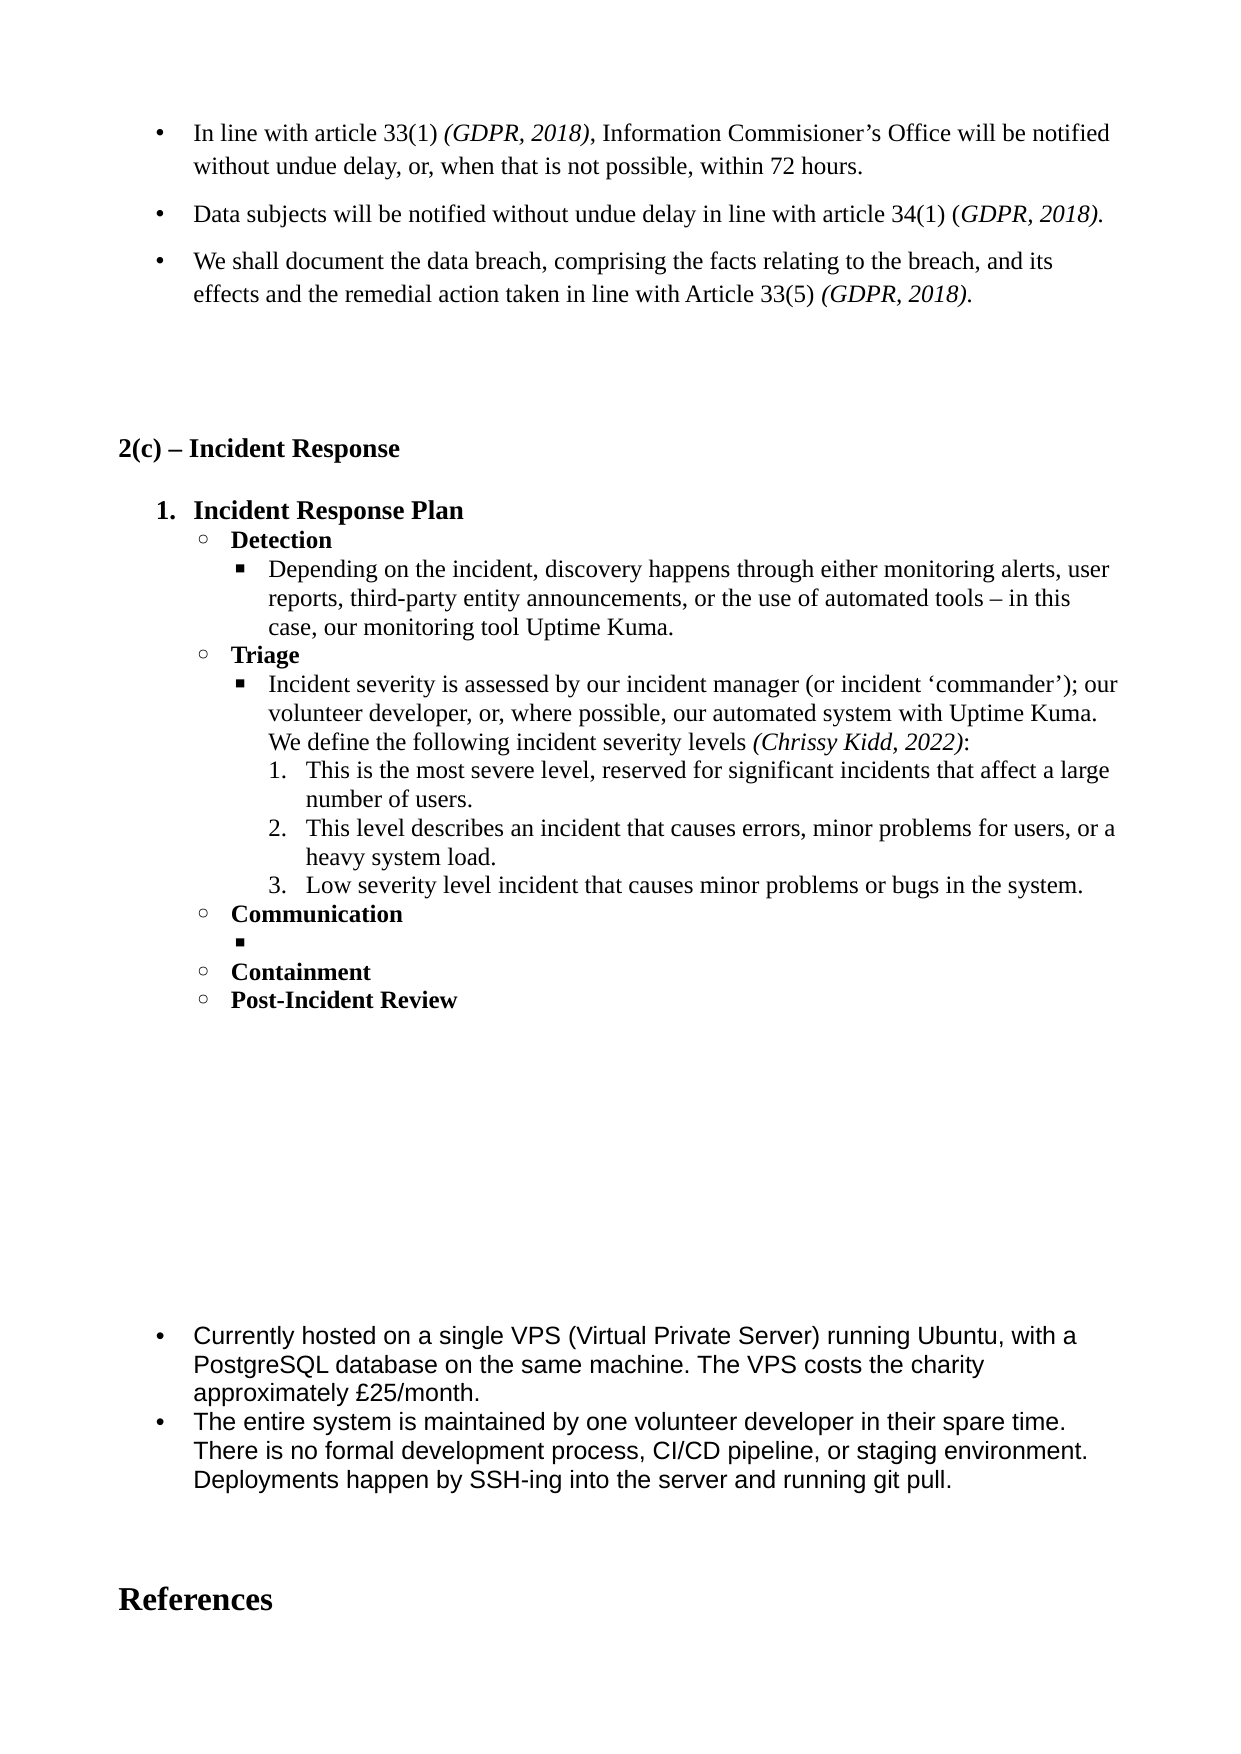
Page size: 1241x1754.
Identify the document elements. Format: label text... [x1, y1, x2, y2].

text 2(c) – Incident Response [118, 432, 1122, 463]
text References [118, 1579, 1122, 1618]
list Communication [193, 899, 1122, 928]
list Containment [193, 957, 1122, 986]
list In line with article 33(1) (GDPR, 2018), Information Commisioner’s Office will be notified without undue delay, or, when that is not possible, within 72 hours. [156, 118, 1122, 180]
list This is the most severe level, reserved for significant incidents that affect a large number of users. [268, 756, 1122, 813]
list Data subjects will be notified without undue delay in line with article 34(1) (GDPR, 2018). [156, 199, 1122, 227]
list Incident Response Plan [156, 494, 1122, 526]
list Post-Incident Review [193, 986, 1122, 1014]
list Triage [193, 641, 1122, 669]
list Low severity level incident that causes minor problems or bugs in the system. [268, 871, 1122, 899]
list Currently hosted on a single VPS (Virtual Private Server) running Ubuntu, with a PostgreSQL database on the same machine. The VPS costs the charity approximately £25/month. [156, 1321, 1122, 1407]
list This level describes an incident that causes errors, minor problems for users, or a heavy system load. [268, 813, 1122, 871]
list Incident severity is assessed by our incident manager (or incident ‘commander’); our volunteer developer, or, where possible, our automated system with Uptime Kuma. We define the following incident severity levels (Chrissy Kidd, 2022): [231, 669, 1122, 756]
list The entire system is maintained by one volunteer developer in their spare time. There is no formal development process, CI/CD pipeline, or staging environment. Deployments happen by SSH-ing into the server and running git pull. [156, 1407, 1122, 1493]
list We shall document the data breach, comprising the facts relating to the breach, and its effects and the remedial action taken in line with Article 33(5) (GDPR, 2018). [156, 246, 1122, 308]
list Detection [193, 526, 1122, 554]
list Depending on the incident, discovery happens through either monitoring alerts, user reports, third-party entity announcements, or the use of automated tools – in this case, our monitoring tool Uptime Kuma. [231, 554, 1122, 641]
